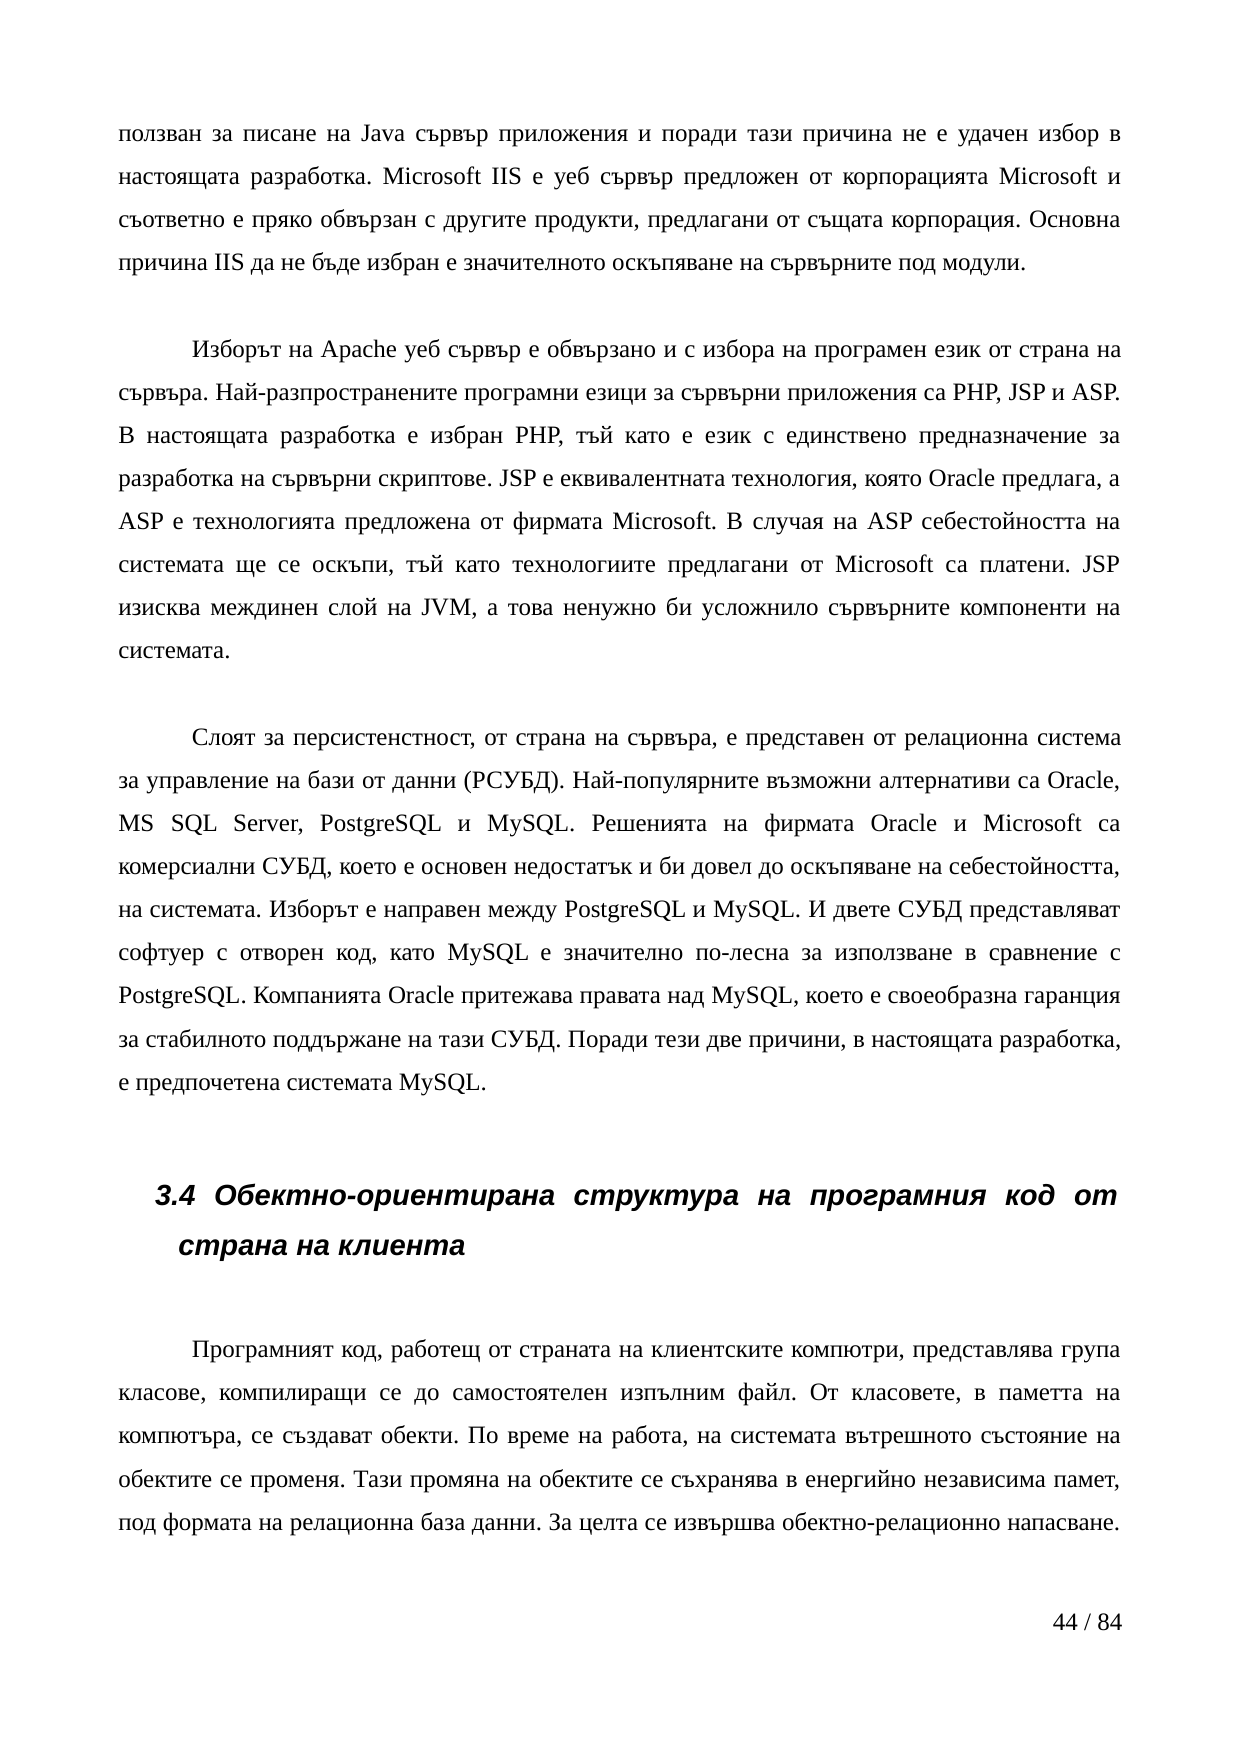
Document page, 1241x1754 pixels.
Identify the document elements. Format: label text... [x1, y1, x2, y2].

subtitle 3.4 Обектно-ориентирана структура на програмния код от страна на клиента [118, 1178, 1122, 1262]
text Изборът на Apache уеб сървър е обвързано и с избора на програмен език от страна на сървъра. Най-разпространените програмни езици за сървърни приложения са PHP, JSP и ASP. В настоящата разработка е избран PHP, тъй като е език с единствено предназначение за разработка на сървърни скриптове. JSP е еквивалентната технология, която Oracle предлага, а ASP е технологията предложена от фирмата Microsoft. В случая на ASP себестойността на системата ще се оскъпи, тъй като технологиите предлагани от Microsoft са платени. JSP изисква междинен слой на JVM, а това ненужно би усложнило сървърните компоненти на системата. [118, 334, 1122, 664]
text Програмният код, работещ от страната на клиентските компютри, представлява група класове, компилиращи се до самостоятелен изпълним файл. От класовете, в паметта на компютъра, се създават обекти. По време на работа, на системата вътрешното състояние на обектите се променя. Тази промяна на обектите се съхранява в енергийно независима памет, под формата на релационна база данни. За целта се извършва обектно-релационно напасване. [118, 1334, 1122, 1536]
text ползван за писане на Java сървър приложения и поради тази причина не е удачен избор в настоящата разработка. Microsoft IIS е уеб сървър предложен от корпорацията Microsoft и съответно е пряко обвързан с другите продукти, предлагани от същата корпорация. Основна причина IIS да не бъде избран е значителното оскъпяване на сървърните под модули. [118, 118, 1122, 276]
text Слоят за персистенстност, от страна на сървъра, е представен от релационна система за управление на бази от данни (РСУБД). Най-популярните възможни алтернативи са Oracle, MS SQL Server, PostgreSQL и MySQL. Решенията на фирмата Oracle и Microsoft са комерсиални СУБД, което е основен недостатък и би довел до оскъпяване на себестойността, на системата. Изборът е направен между PostgreSQL и MySQL. И двете СУБД представляват софтуер с отворен код, като MySQL е значително по-лесна за използване в сравнение с PostgreSQL. Компанията Oracle притежава правата над MySQL, което е своеобразна гаранция за стабилното поддържане на тази СУБД. Поради тези две причини, в настоящата разработка, е предпочетена системата MySQL. [118, 722, 1122, 1096]
